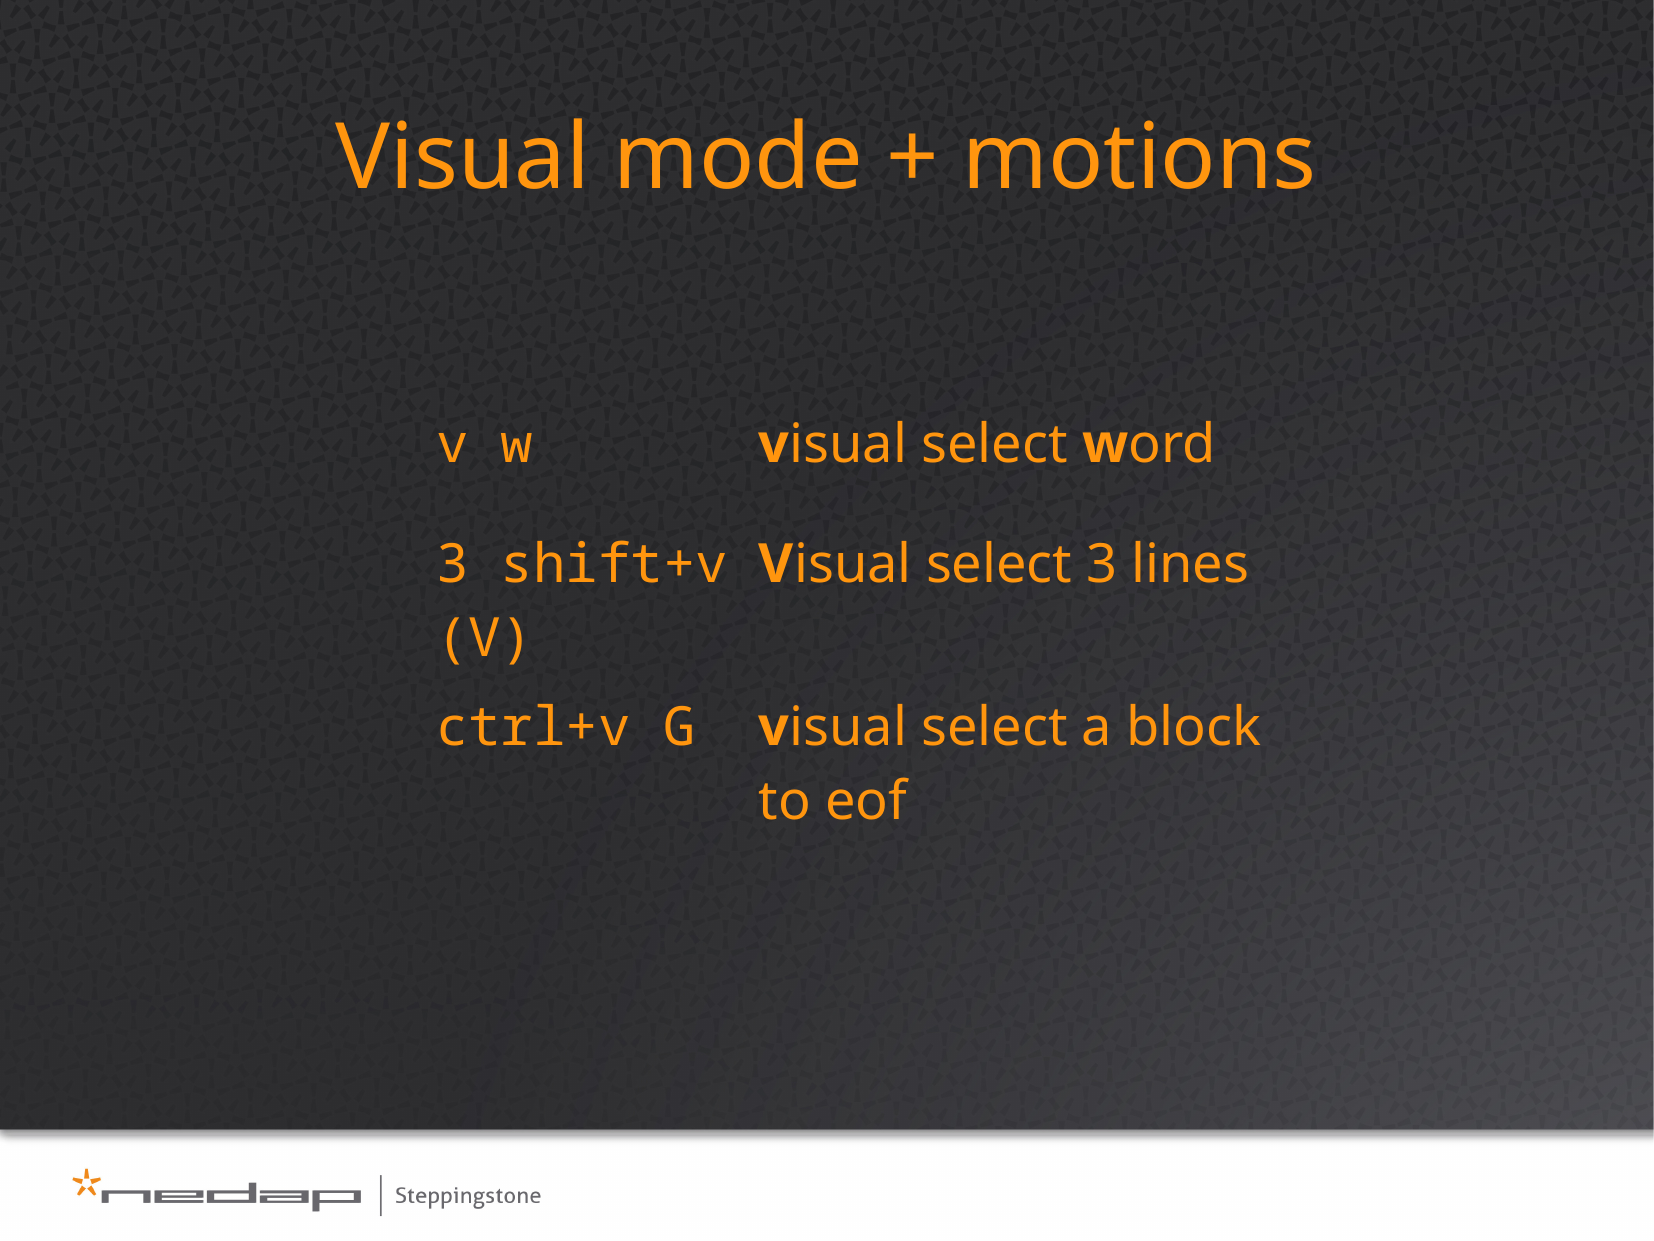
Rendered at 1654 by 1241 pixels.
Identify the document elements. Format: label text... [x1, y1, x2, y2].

table_cell ctrl+v G [421, 680, 744, 843]
table_header v w [421, 397, 744, 516]
picture [0, 0, 1654, 1241]
table_cell 3 shift+v (V) [421, 516, 744, 680]
table_header visual select word [744, 397, 1281, 516]
title Visual mode + motions [82, 49, 1571, 257]
table_cell Visual select 3 lines [744, 516, 1281, 680]
table_cell visual select a block to eof [744, 680, 1281, 843]
